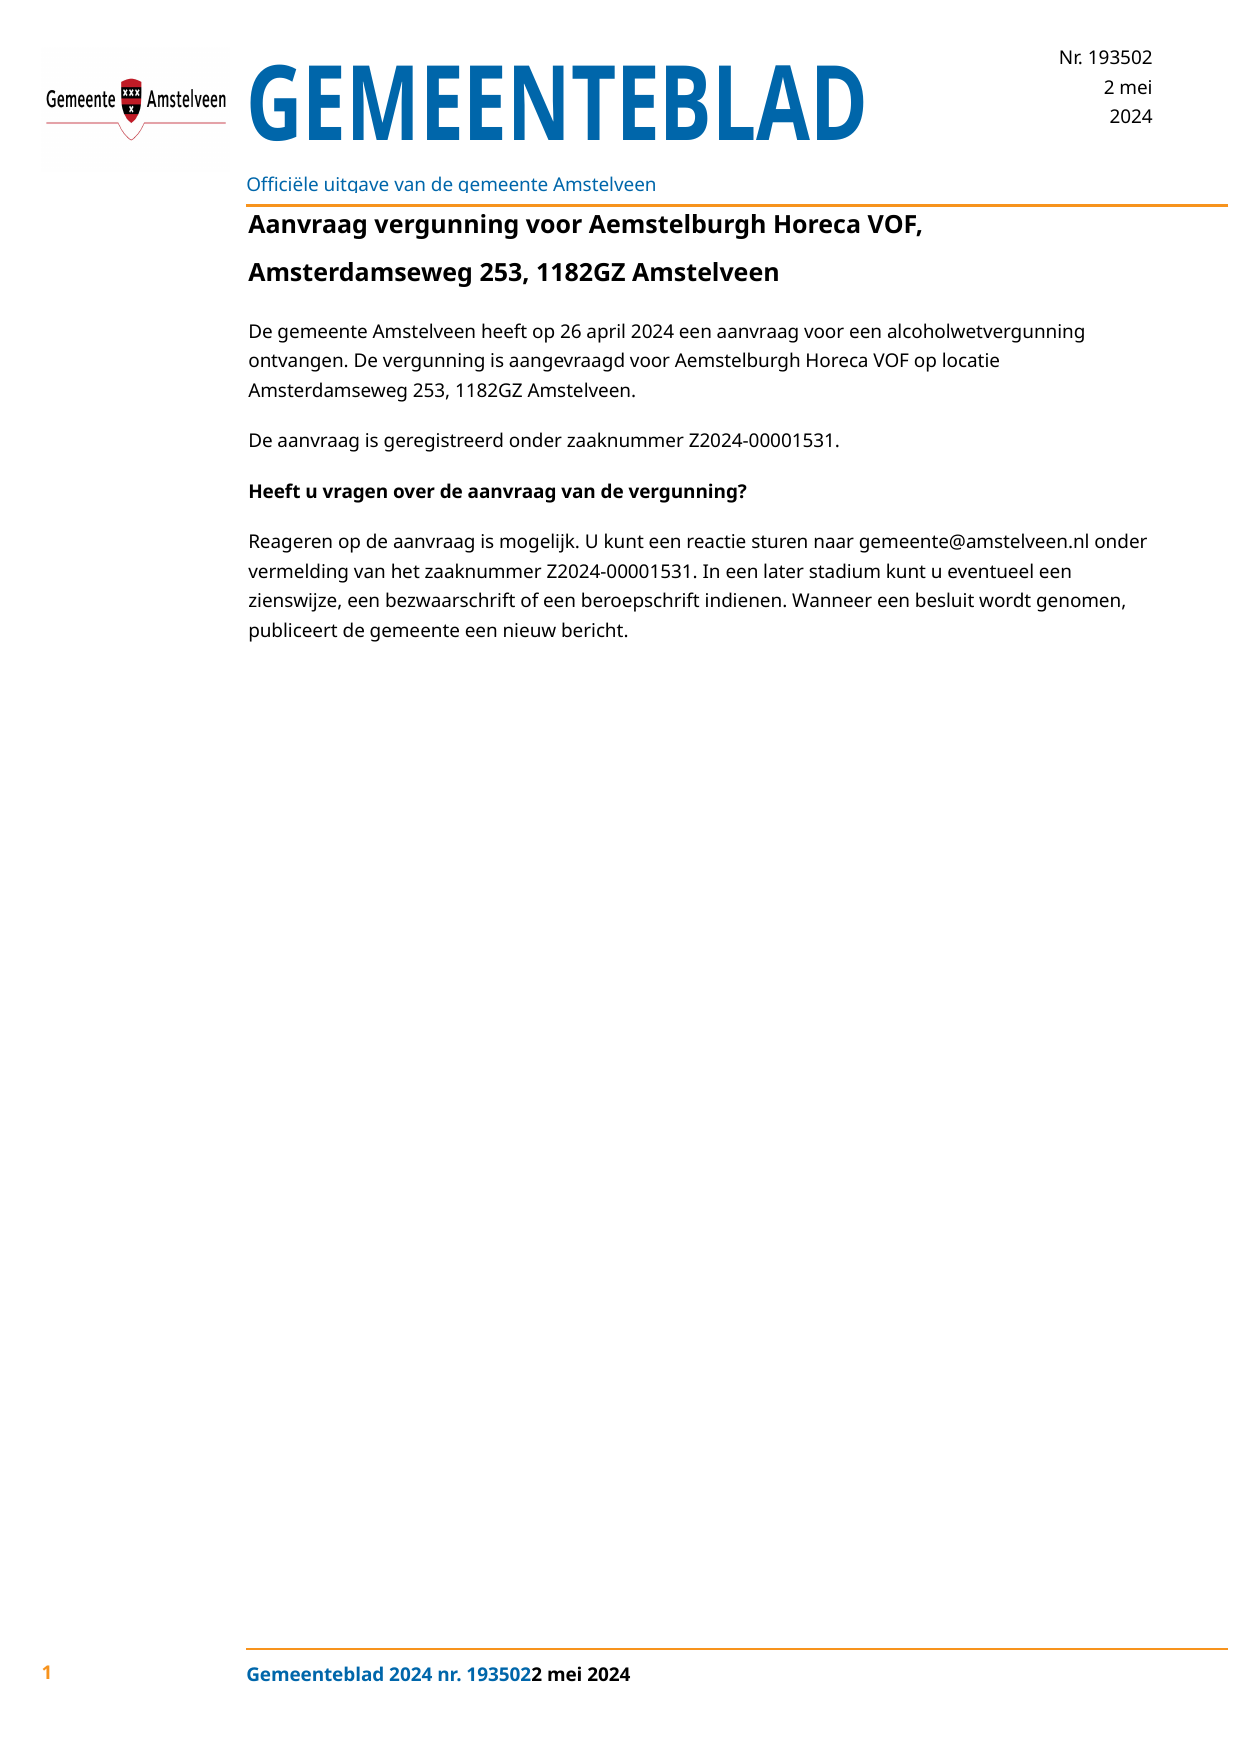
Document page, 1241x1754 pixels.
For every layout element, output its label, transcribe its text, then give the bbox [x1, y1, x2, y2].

text Aanvraag vergunning voor Aemstelburgh Horeca VOF, Amsterdamseweg 253, 1182GZ Amstelveen [248, 207, 1152, 288]
text De aanvraag is geregistreerd onder zaaknummer Z2024-00001531. [248, 427, 1152, 453]
text Heeft u vragen over de aanvraag van de vergunning? [248, 478, 1152, 504]
text De gemeente Amstelveen heeft op 26 april 2024 een aanvraag voor een alcoholwetvergunning ontvangen. De vergunning is aangevraagd voor Aemstelburgh Horeca VOF op locatie Amsterdamseweg 253, 1182GZ Amstelveen. [248, 318, 1152, 403]
text Reageren op de aanvraag is mogelijk. U kunt een reactie sturen naar gemeente@amstelveen.nl onder vermelding van het zaaknummer Z2024-00001531. In een later stadium kunt u eventueel een zienswijze, een bezwaarschrift of een beroepschrift indienen. Wanneer een besluit wordt genomen, publiceert de gemeente een nieuw bericht. [248, 528, 1152, 643]
picture [41, 47, 231, 172]
